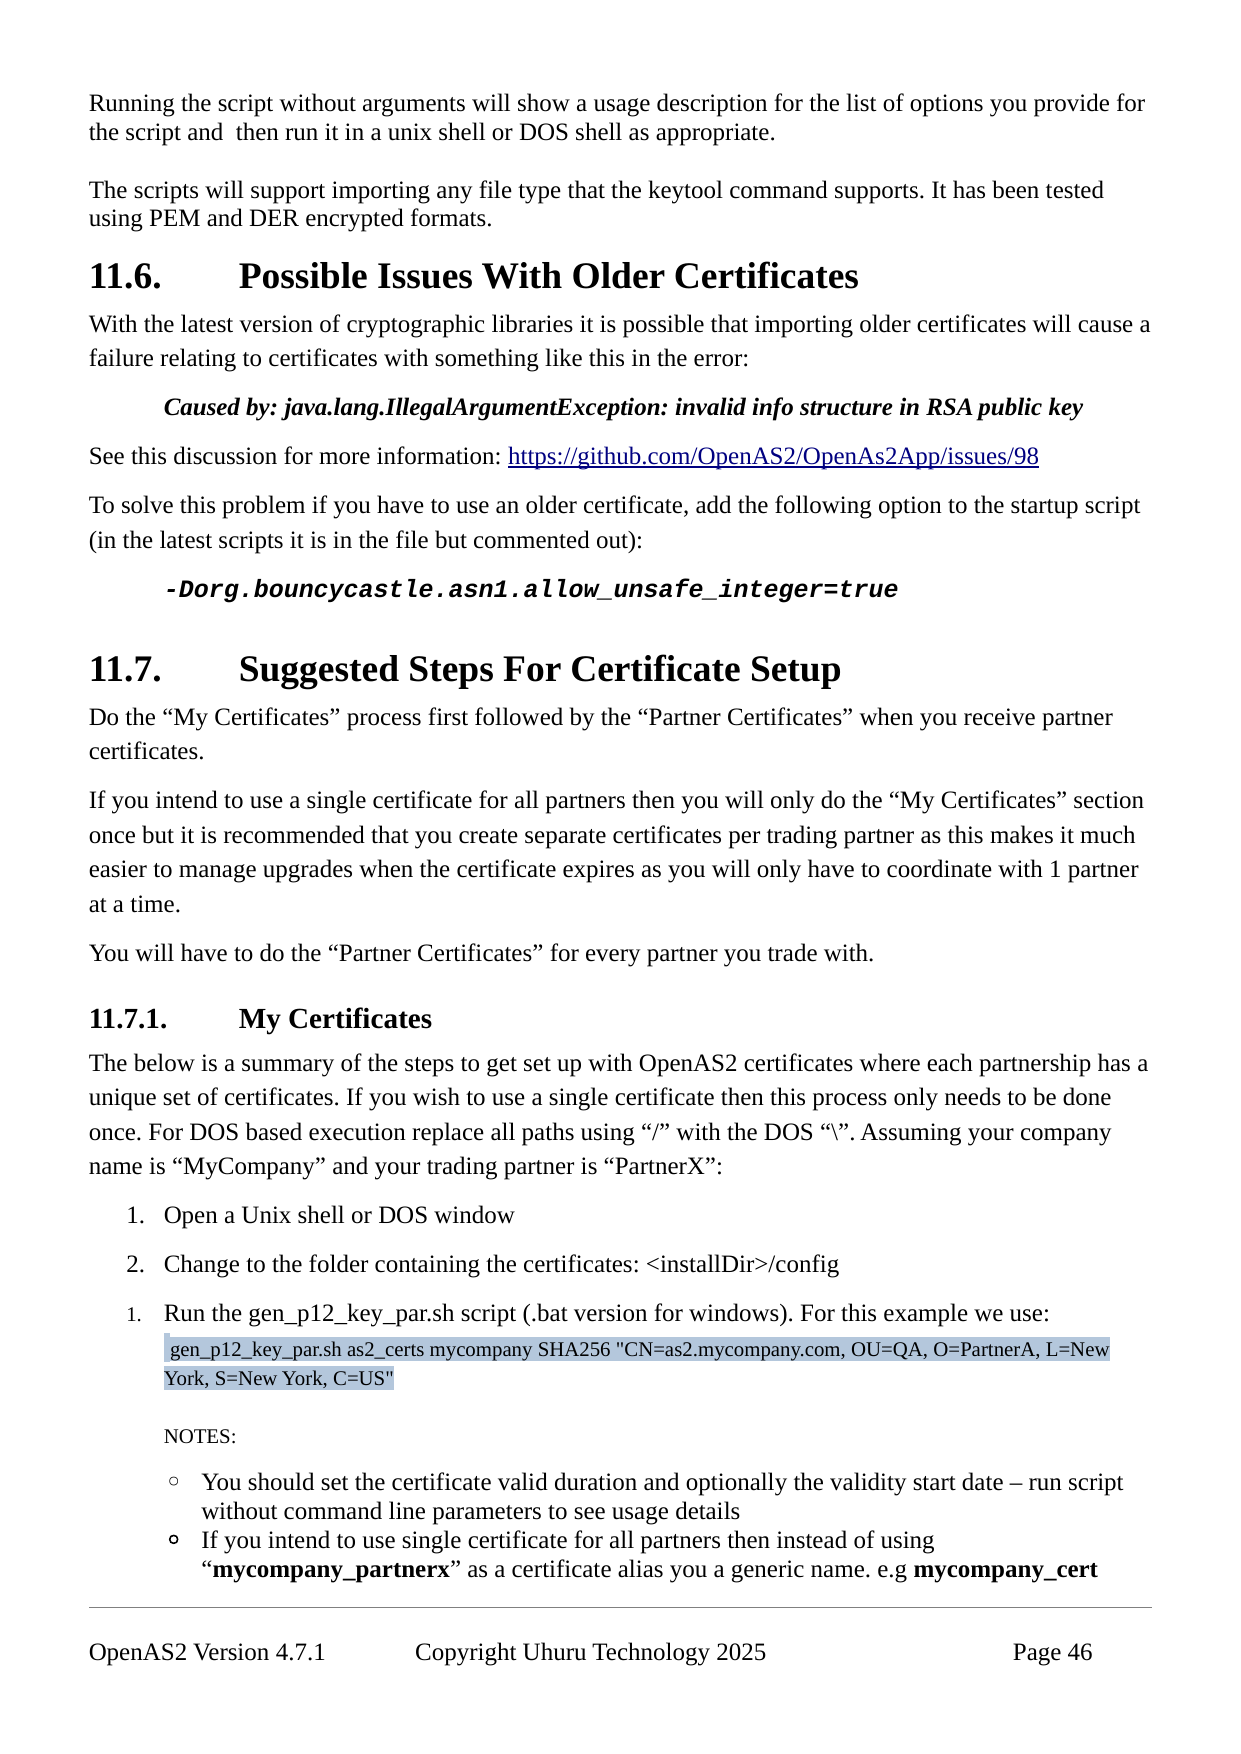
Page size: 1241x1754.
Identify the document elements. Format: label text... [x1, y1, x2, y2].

text To solve this problem if you have to use an older certificate, add the following option to the startup script (in the latest scripts it is in the file but commented out): [88, 490, 1152, 554]
text Running the script without arguments will show a usage description for the list of options you provide for the script and then run it in a unix shell or DOS shell as appropriate. [88, 88, 1152, 146]
text The below is a summary of the steps to get set up with OpenAS2 certificates where each partnership has a unique set of certificates. If you wish to use a single certificate then this process only needs to be done once. For DOS based execution replace all paths using “/” with the DOS “\”. Assuming your company name is “MyCompany” and your trading partner is “PartnerX”: [88, 1048, 1152, 1180]
text If you intend to use a single certificate for all partners then you will only do the “My Certificates” section once but it is recommended that you create separate certificates per trading partner as this makes it much easier to manage upgrades when the certificate expires as you will only have to coordinate with 1 partner at a time. [88, 786, 1152, 918]
text The scripts will support importing any file type that the keytool command supports. It has been tested using PEM and DER encrypted formats. [88, 175, 1152, 232]
list Open a Unix shell or DOS window [126, 1200, 1152, 1229]
subtitle My Certificates [88, 1002, 1152, 1035]
subtitle Suggested Steps For Certificate Setup [88, 646, 1152, 689]
text Caused by: java.lang.IllegalArgumentException: invalid info structure in RSA public key [163, 392, 1152, 421]
subtitle Possible Issues With Older Certificates [88, 253, 1152, 296]
text With the latest version of cryptographic libraries it is possible that importing older certificates will cause a failure relating to certificates with something like this in the error: [88, 309, 1152, 372]
text You will have to do the “Partner Certificates” for every partner you trade with. [88, 938, 1152, 967]
text See this discussion for more information: https://github.com/OpenAS2/OpenAs2App/issues/98 [88, 441, 1152, 470]
text -Dorg.bouncycastle.asn1.allow_unsafe_integer=true [163, 574, 1152, 605]
list Change to the folder containing the certificates: <installDir>/config [126, 1249, 1152, 1278]
list If you intend to use single certificate for all partners then instead of using “mycompany_partnerx” as a certificate alias you a generic name. e.g mycompany_cert [163, 1525, 1152, 1582]
list You should set the certificate valid duration and optionally the validity start date – run script without command line parameters to see usage details [163, 1467, 1152, 1525]
text Do the “My Certificates” process first followed by the “Partner Certificates” when you receive partner certificates. [88, 702, 1152, 765]
